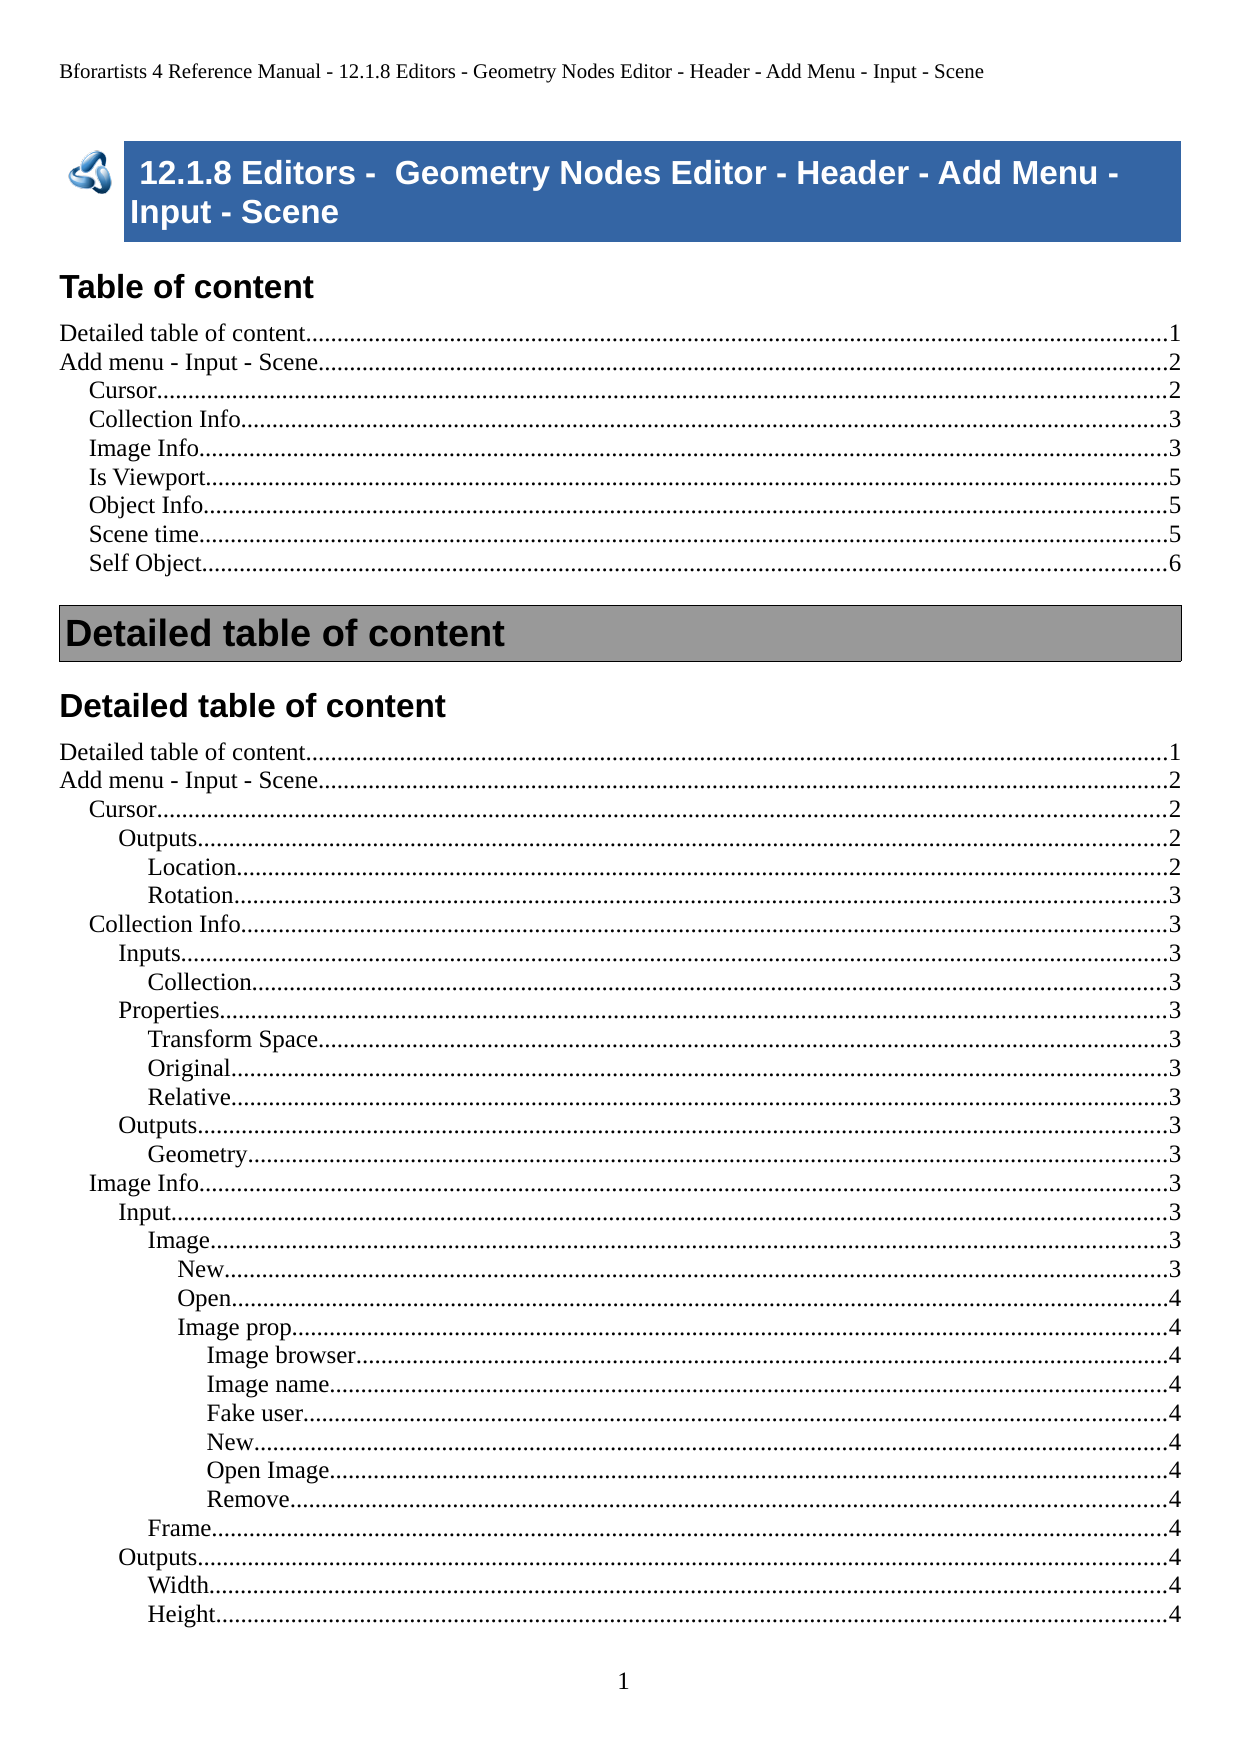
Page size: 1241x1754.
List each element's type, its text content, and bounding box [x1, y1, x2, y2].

text Inputs 3 [118, 938, 1181, 967]
text Collection 3 [147, 967, 1181, 995]
text Image name 4 [206, 1369, 1181, 1398]
text Collection Info 3 [88, 909, 1181, 938]
text Open 4 [177, 1283, 1181, 1312]
text Input 3 [118, 1197, 1181, 1225]
text Collection Info 3 [88, 404, 1181, 433]
text Image Info 3 [88, 433, 1181, 462]
table_header 12.1.8 Editors - Geometry Nodes Editor - Header - Add Menu - Input - Scene [124, 141, 1181, 242]
text Width 4 [147, 1570, 1181, 1599]
text Frame 4 [147, 1513, 1181, 1542]
text Open Image 4 [206, 1455, 1181, 1484]
text Image browser 4 [206, 1340, 1181, 1369]
text New 4 [206, 1427, 1181, 1455]
text Location 2 [147, 852, 1181, 880]
text Geometry 3 [147, 1139, 1181, 1168]
text Cursor 2 [88, 794, 1181, 823]
text Outputs 3 [118, 1110, 1181, 1139]
text Properties 3 [118, 995, 1181, 1024]
text Height 4 [147, 1599, 1181, 1628]
text Image Info 3 [88, 1168, 1181, 1197]
subtitle Detailed table of content [59, 686, 1181, 724]
text Rotation 3 [147, 880, 1181, 909]
text Add menu - Input - Scene 2 [59, 347, 1181, 375]
table_header Detailed table of content [60, 606, 1181, 661]
text Relative 3 [147, 1082, 1181, 1110]
text New 3 [177, 1254, 1181, 1283]
text Detailed table of content 1 [59, 318, 1181, 347]
subtitle Table of content [59, 267, 1181, 305]
picture [65, 147, 114, 197]
table_header [59, 141, 124, 242]
text Detailed table of content 1 [59, 737, 1181, 765]
text Outputs 2 [118, 823, 1181, 852]
text Object Info 5 [88, 490, 1181, 519]
text Original 3 [147, 1053, 1181, 1082]
text Self Object 6 [88, 548, 1181, 577]
text Is Viewport 5 [88, 462, 1181, 490]
text Transform Space 3 [147, 1024, 1181, 1053]
text Remove 4 [206, 1484, 1181, 1513]
text Cursor 2 [88, 375, 1181, 404]
text Fake user 4 [206, 1398, 1181, 1427]
text Add menu - Input - Scene 2 [59, 765, 1181, 794]
text Scene time 5 [88, 519, 1181, 548]
text Image prop 4 [177, 1312, 1181, 1340]
text Image 3 [147, 1225, 1181, 1254]
text Outputs 4 [118, 1542, 1181, 1570]
